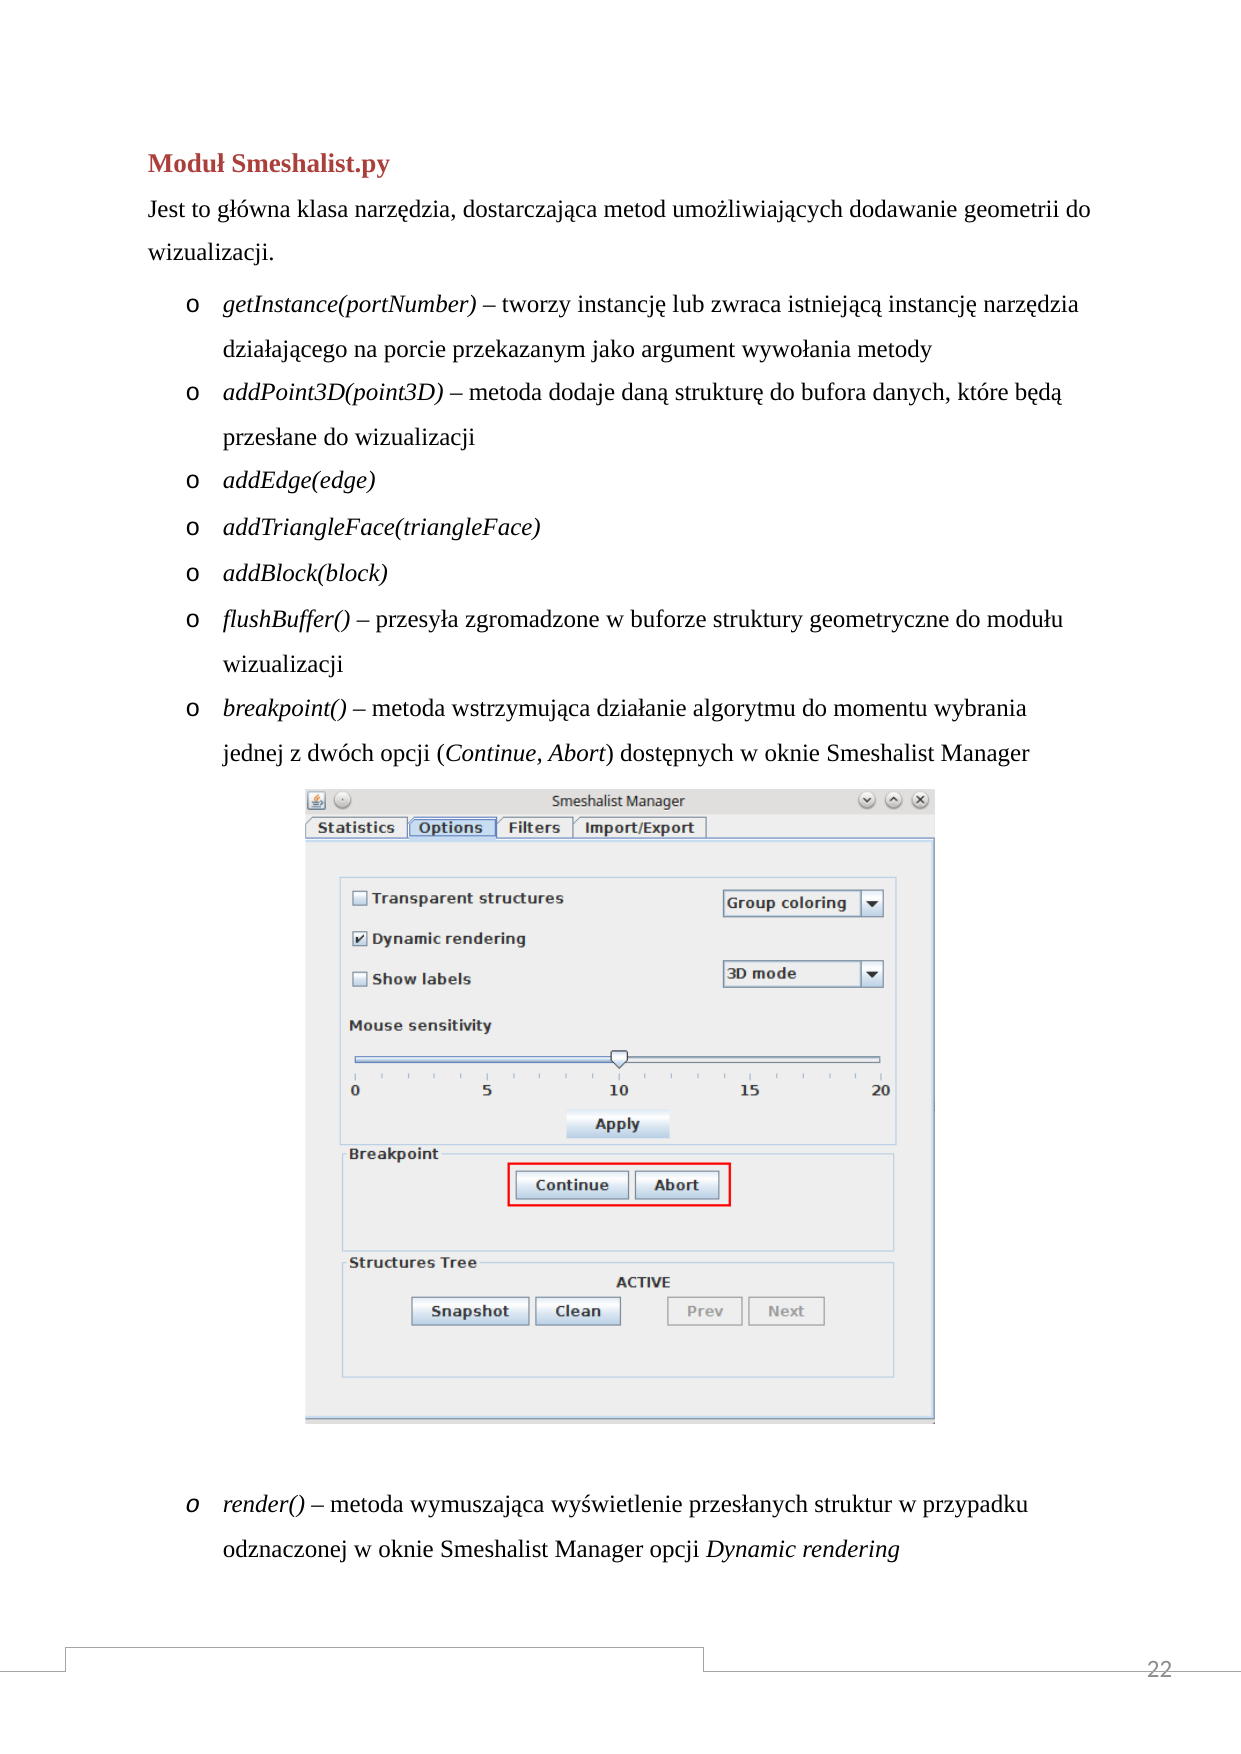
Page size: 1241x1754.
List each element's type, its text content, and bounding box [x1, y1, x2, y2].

picture [305, 789, 935, 1424]
list render() – metoda wymuszająca wyświetlenie przesłanych struktur w przypadku odznaczonej w oknie Smeshalist Manager opcji Dynamic rendering [185, 1489, 1093, 1563]
list getInstance(portNumber) – tworzy instancję lub zwraca istniejącą instancję narzędzia działającego na porcie przekazanym jako argument wywołania metody [185, 289, 1093, 363]
list addPoint3D(point3D) – metoda dodaje daną strukturę do bufora danych, które będą przesłane do wizualizacji [185, 377, 1093, 451]
list flushBuffer() – przesyła zgromadzone w buforze struktury geometryczne do modułu wizualizacji [185, 604, 1093, 678]
text Jest to główna klasa narzędzia, dostarczająca metod umożliwiających dodawanie geometrii do wizualizacji. [148, 194, 1093, 266]
list addEdge(edge) [185, 466, 1093, 496]
list breakpoint() – metoda wstrzymująca działanie algorytmu do momentu wybrania jednej z dwóch opcji (Continue, Abort) dostępnych w oknie Smeshalist Manager [185, 693, 1093, 767]
list addBlock(block) [185, 558, 1093, 589]
list addTriangleFace(triangleFace) [185, 512, 1093, 543]
subtitle Moduł Smeshalist.py [148, 148, 1093, 179]
